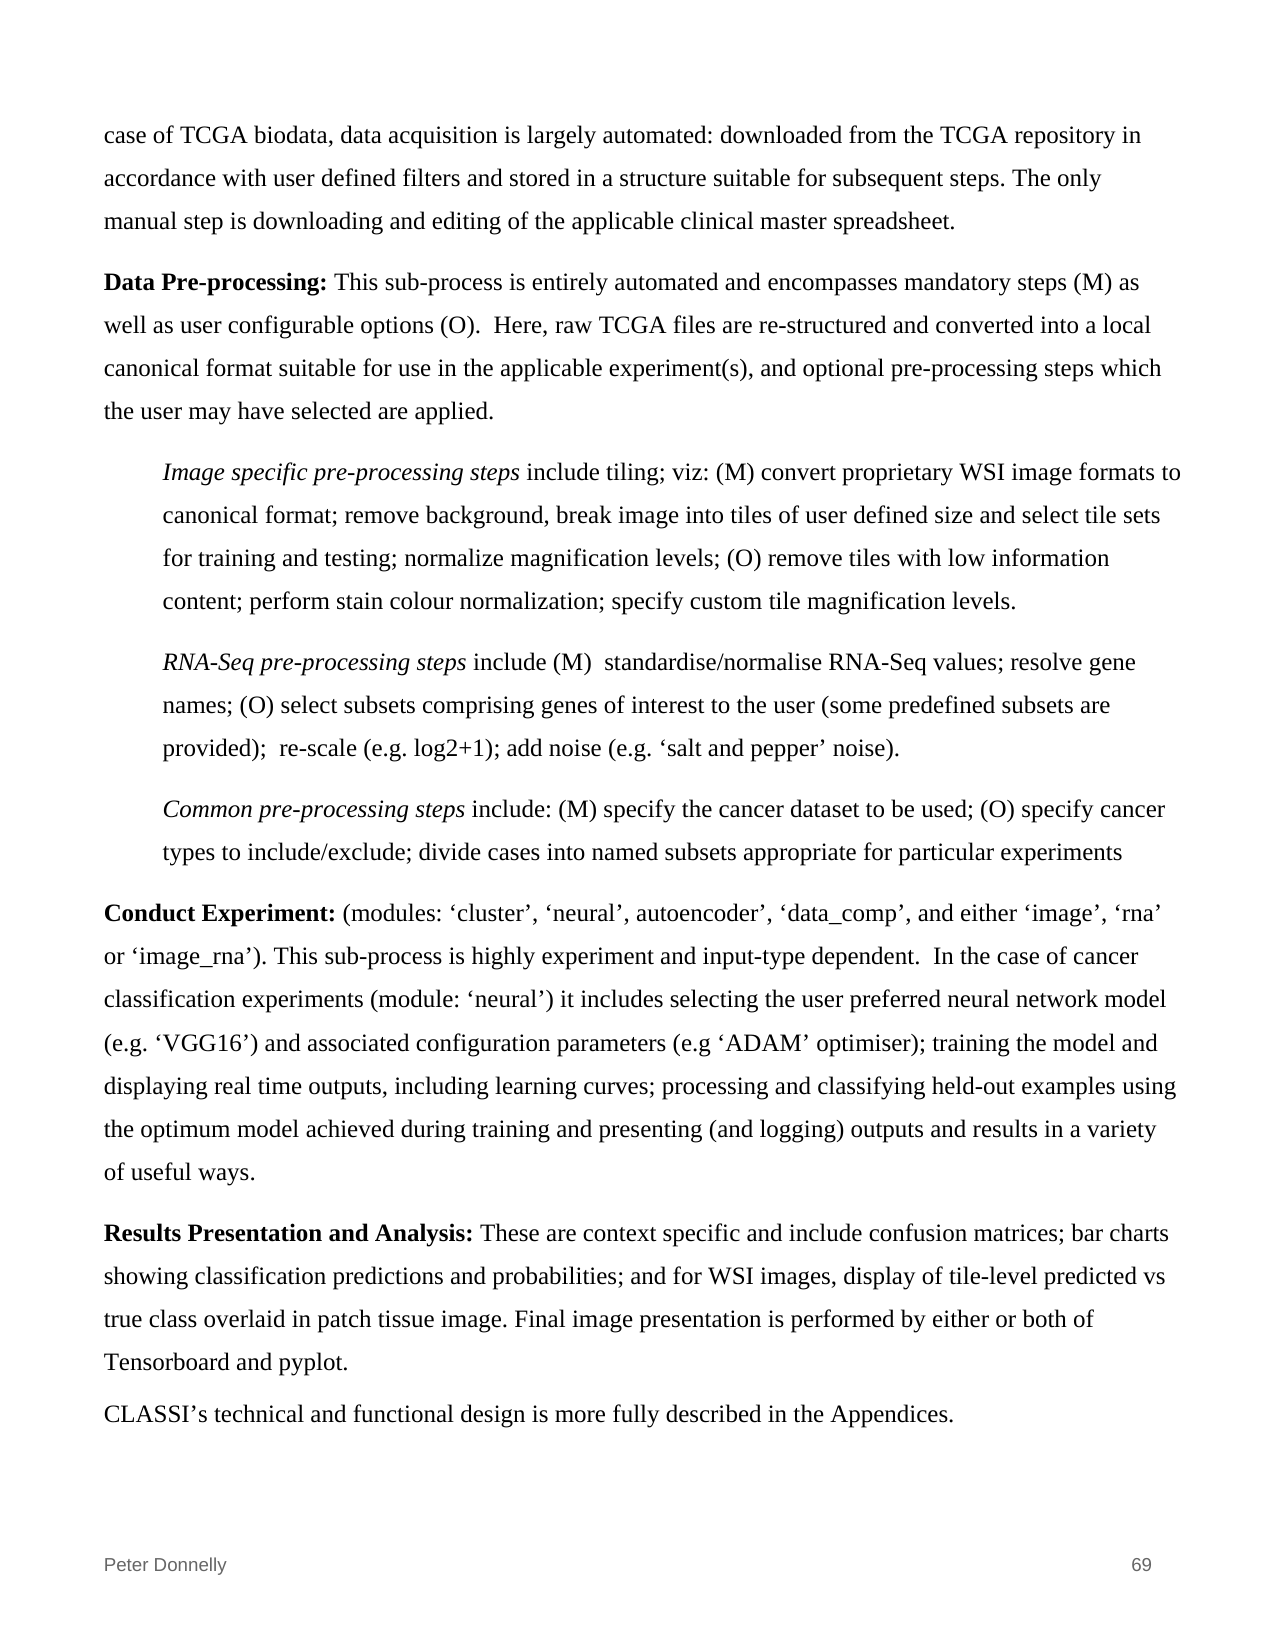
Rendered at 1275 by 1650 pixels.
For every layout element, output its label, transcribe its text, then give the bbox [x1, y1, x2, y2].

text Results Presentation and Analysis: These are context specific and include confusion matrices; bar charts showing classification predictions and probabilities; and for WSI images, display of tile-level predicted vs true class overlaid in patch tissue image. Final image presentation is performed by either or both of Tensorboard and pyplot. [103, 1218, 1181, 1376]
text case of TCGA biodata, data acquisition is largely automated: downloaded from the TCGA repository in accordance with user defined filters and stored in a structure suitable for subsequent steps. The only manual step is downloading and editing of the applicable clinical master spreadsheet. [103, 120, 1181, 235]
text Image specific pre-processing steps include tiling; viz: (M) convert proprietary WSI image formats to canonical format; remove background, break image into tiles of user defined size and select tile sets for training and testing; normalize magnification levels; (O) remove tiles with low information content; perform stain colour normalization; specify custom tile magnification levels. [162, 457, 1181, 615]
text RNA-Seq pre-processing steps include (M) standardise/normalise RNA-Seq values; resolve gene names; (O) select subsets comprising genes of interest to the user (some predefined subsets are provided); re-scale (e.g. log2+1); add noise (e.g. ‘salt and pepper’ noise). [162, 647, 1181, 762]
text CLASSI’s technical and functional design is more fully described in the Appendices. [103, 1399, 1181, 1428]
text Conduct Experiment: (modules: ‘cluster’, ‘neural’, autoencoder’, ‘data_comp’, and either ‘image’, ‘rna’ or ‘image_rna’). This sub-process is highly experiment and input-type dependent. In the case of cancer classification experiments (module: ‘neural’) it includes selecting the user preferred neural network model (e.g. ‘VGG16’) and associated configuration parameters (e.g ‘ADAM’ optimiser); training the model and displaying real time outputs, including learning curves; processing and classifying held-out examples using the optimum model achieved during training and presenting (and logging) outputs and results in a variety of useful ways. [103, 898, 1181, 1186]
text Data Pre-processing: This sub-process is entirely automated and encompasses mandatory steps (M) as well as user configurable options (O). Here, raw TCGA files are re-structured and converted into a local canonical format suitable for use in the applicable experiment(s), and optional pre-processing steps which the user may have selected are applied. [103, 267, 1181, 425]
text Common pre-processing steps include: (M) specify the cancer dataset to be used; (O) specify cancer types to include/exclude; divide cases into named subsets appropriate for particular experiments [162, 794, 1181, 866]
